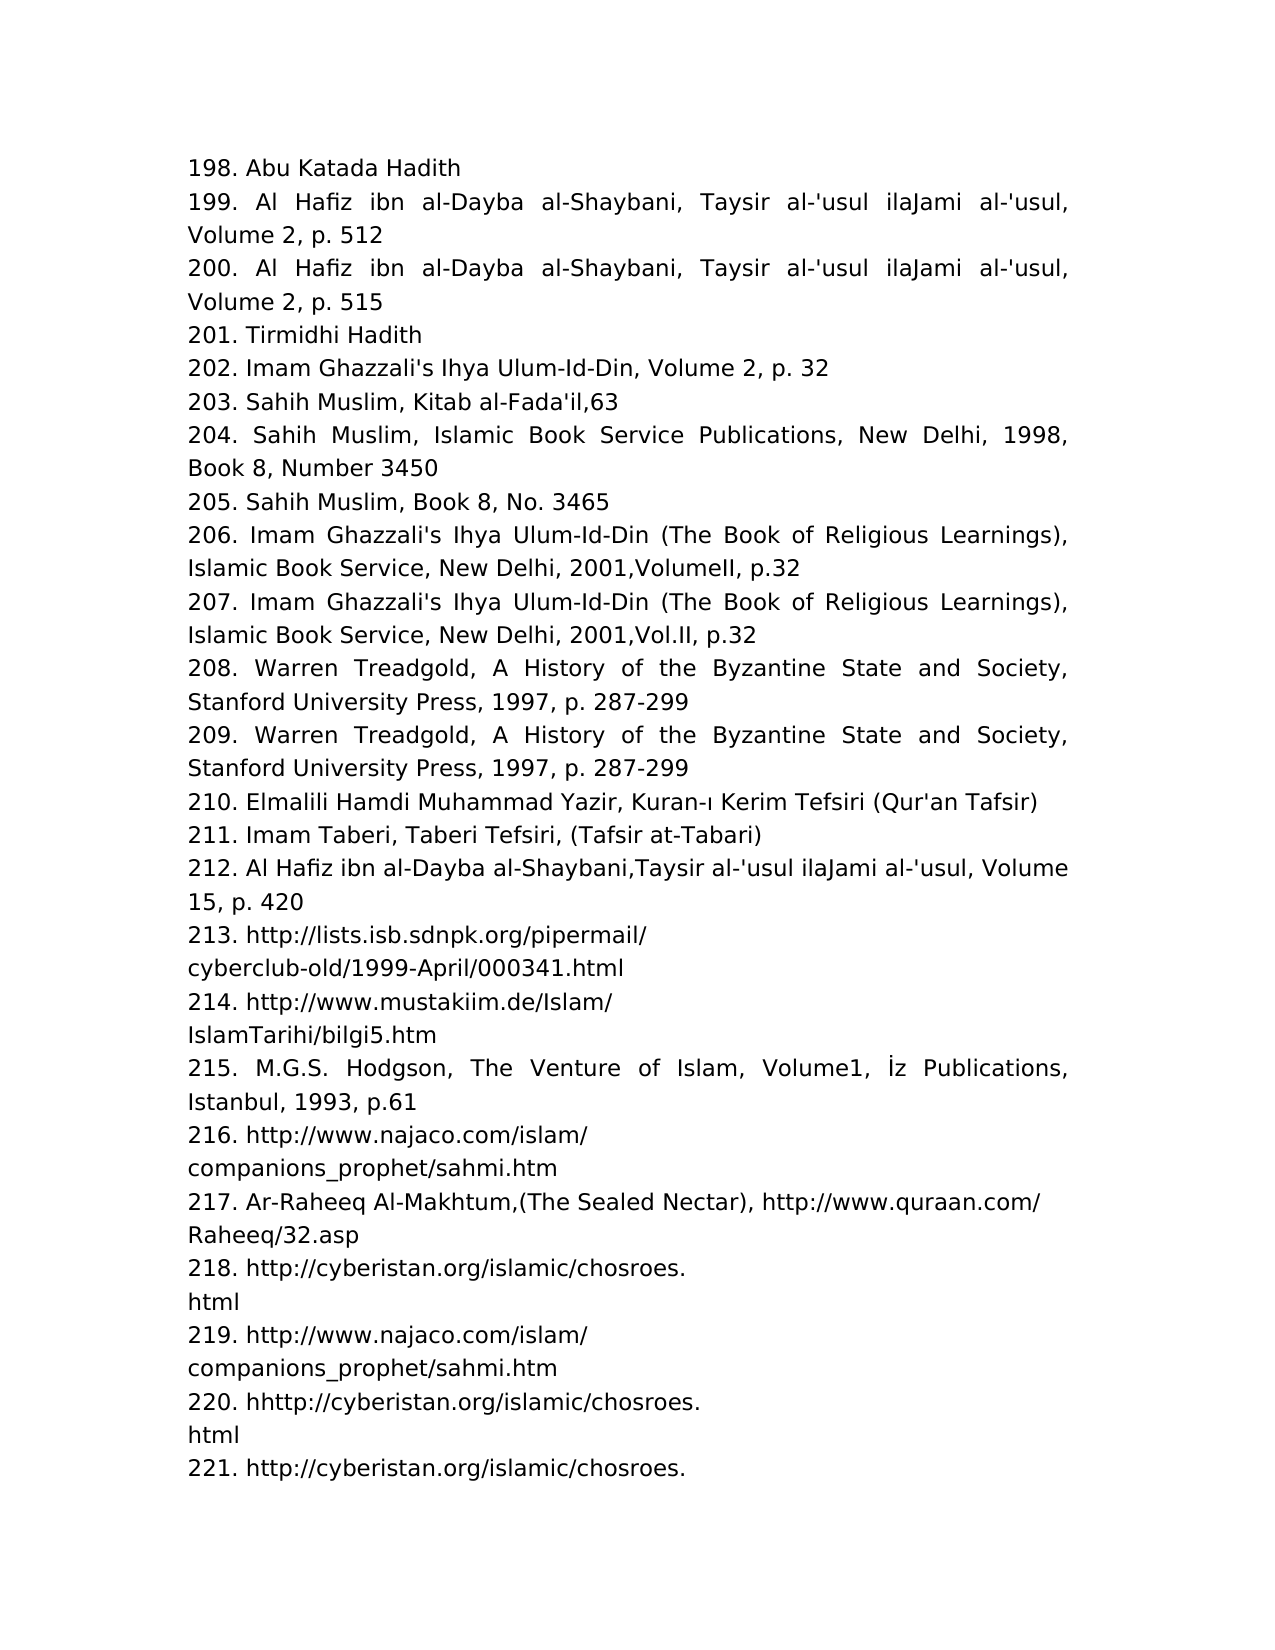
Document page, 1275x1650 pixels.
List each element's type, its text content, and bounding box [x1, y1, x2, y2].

text html [187, 1283, 1070, 1317]
text 219. http://www.najaco.com/islam/ [187, 1317, 1070, 1350]
text 210. Elmalili Hamdi Muhammad Yazir, Kuran-ı Kerim Tefsiri (Qur'an Tafsir) [187, 783, 1070, 817]
text 212. Al Hafiz ibn al-Dayba al-Shaybani,Taysir al-'usul ilaJami al-'usul, Volume 15, p. 420 [187, 850, 1070, 917]
text 217. Ar-Raheeq Al-Makhtum,(The Sealed Nectar), http://www.quraan.com/ [187, 1183, 1070, 1217]
text 220. hhttp://cyberistan.org/islamic/chosroes. [187, 1383, 1070, 1417]
text 207. Imam Ghazzali's Ihya Ulum-Id-Din (The Book of Religious Learnings), Islamic Book Service, New Delhi, 2001,Vol.II, p.32 [187, 583, 1070, 650]
text Raheeq/32.asp [187, 1217, 1070, 1250]
text 204. Sahih Muslim, Islamic Book Service Publications, New Delhi, 1998, Book 8, Number 3450 [187, 417, 1070, 483]
text 213. http://lists.isb.sdnpk.org/pipermail/ [187, 917, 1070, 950]
text 202. Imam Ghazzali's Ihya Ulum-Id-Din, Volume 2, p. 32 [187, 350, 1070, 383]
text 201. Tirmidhi Hadith [187, 317, 1070, 350]
text cyberclub-old/1999-April/000341.html [187, 950, 1070, 983]
text 203. Sahih Muslim, Kitab al-Fada'il,63 [187, 383, 1070, 417]
text 199. Al Hafiz ibn al-Dayba al-Shaybani, Taysir al-'usul ilaJami al-'usul, Volume 2, p. 512 [187, 183, 1070, 250]
text 198. Abu Katada Hadith [187, 150, 1070, 183]
text 206. Imam Ghazzali's Ihya Ulum-Id-Din (The Book of Religious Learnings), Islamic Book Service, New Delhi, 2001,VolumeII, p.32 [187, 517, 1070, 583]
text 216. http://www.najaco.com/islam/ [187, 1117, 1070, 1150]
text 209. Warren Treadgold, A History of the Byzantine State and Society, Stanford University Press, 1997, p. 287-299 [187, 717, 1070, 783]
text companions_prophet/sahmi.htm [187, 1350, 1070, 1383]
text 221. http://cyberistan.org/islamic/chosroes. [187, 1450, 1070, 1483]
text 200. Al Hafiz ibn al-Dayba al-Shaybani, Taysir al-'usul ilaJami al-'usul, Volume 2, p. 515 [187, 250, 1070, 317]
text 214. http://www.mustakiim.de/Islam/ [187, 983, 1070, 1017]
text 211. Imam Taberi, Taberi Tefsiri, (Tafsir at-Tabari) [187, 817, 1070, 850]
text 208. Warren Treadgold, A History of the Byzantine State and Society, Stanford University Press, 1997, p. 287-299 [187, 650, 1070, 717]
text companions_prophet/sahmi.htm [187, 1150, 1070, 1183]
text html [187, 1417, 1070, 1450]
text 215. M.G.S. Hodgson, The Venture of Islam, Volume1, İz Publications, Istanbul, 1993, p.61 [187, 1050, 1070, 1117]
text IslamTarihi/bilgi5.htm [187, 1017, 1070, 1050]
text 205. Sahih Muslim, Book 8, No. 3465 [187, 483, 1070, 517]
text 218. http://cyberistan.org/islamic/chosroes. [187, 1250, 1070, 1283]
